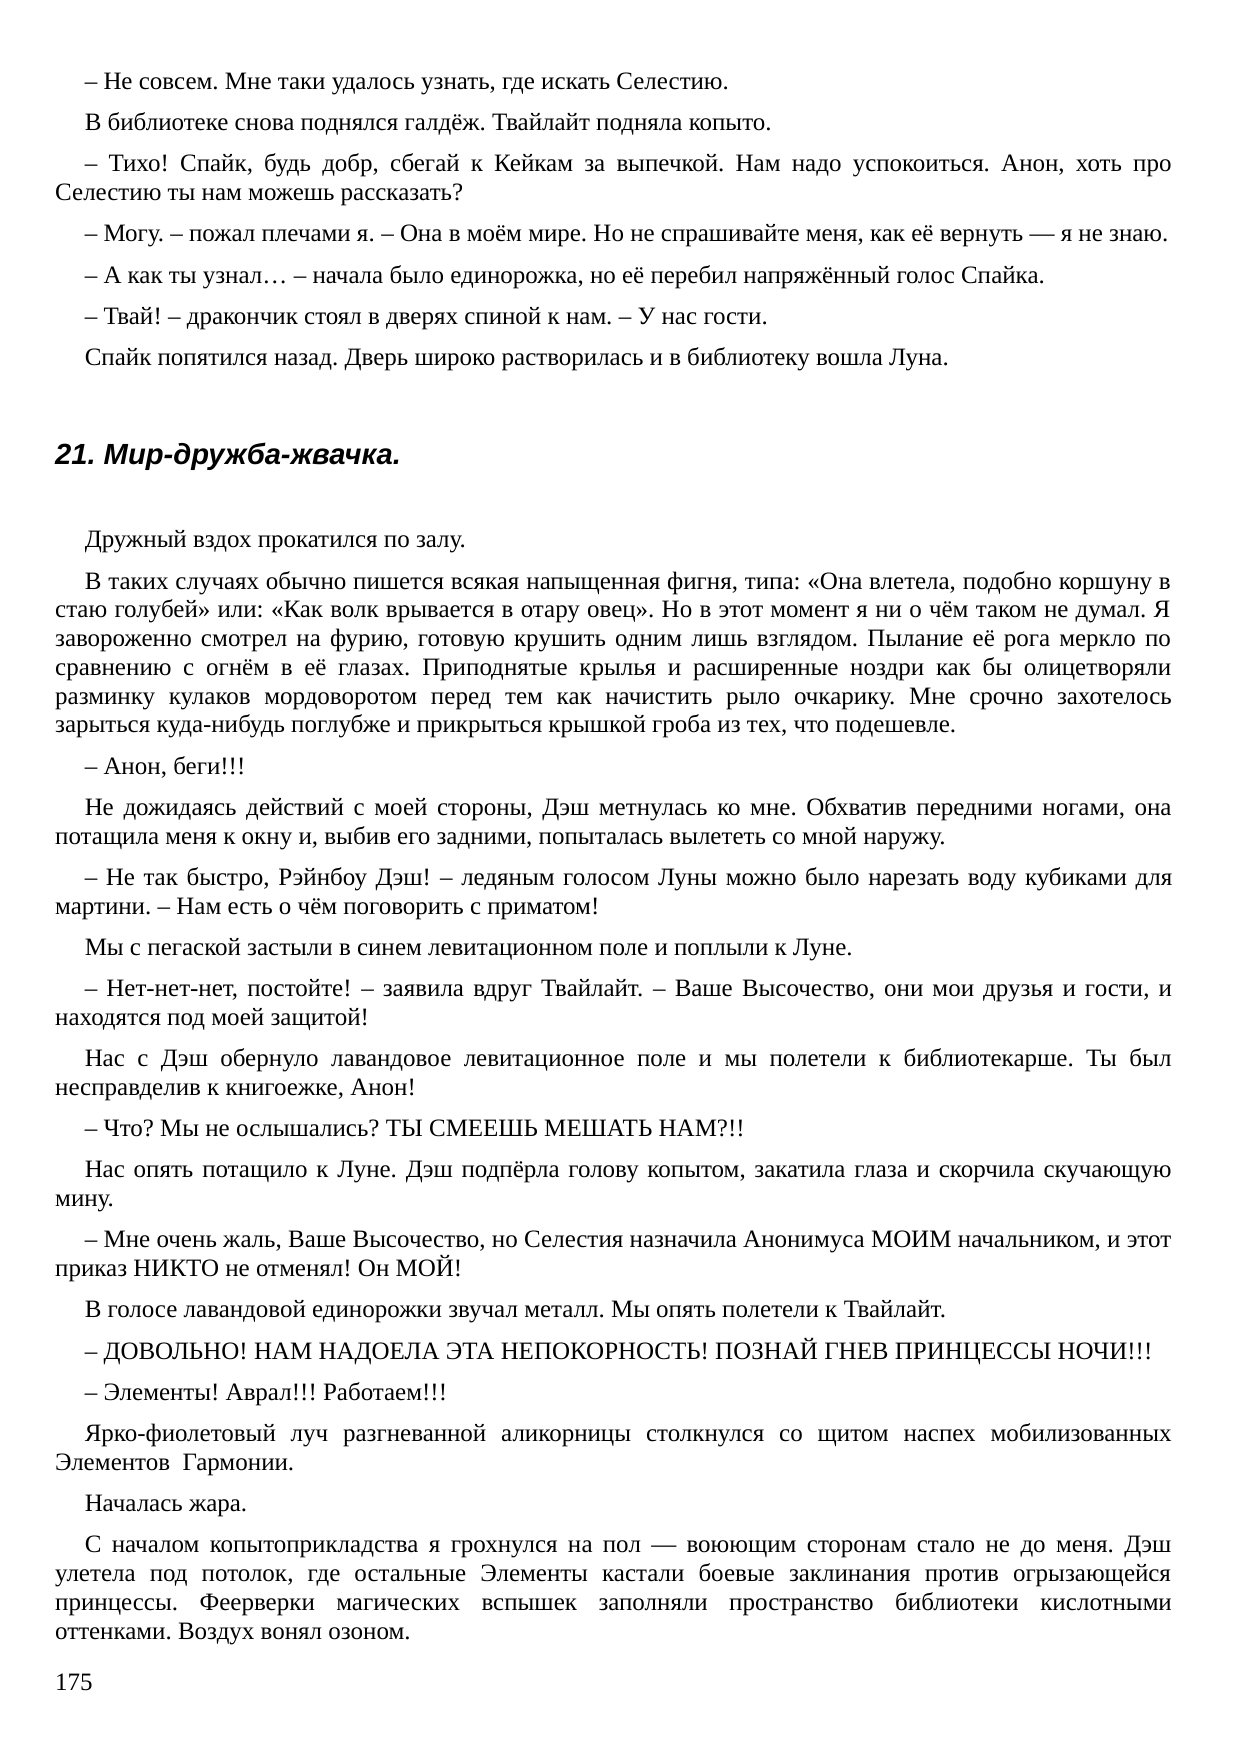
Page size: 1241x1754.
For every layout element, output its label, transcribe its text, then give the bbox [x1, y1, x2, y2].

text – Тихо! Спайк, будь добр, сбегай к Кейкам за выпечкой. Нам надо успокоиться. Анон, хоть про Селестию ты нам можешь рассказать? [55, 148, 1173, 206]
text – Могу. – пожал плечами я. – Она в моём мире. Но не спрашивайте меня, как её вернуть — я не знаю. [55, 218, 1173, 247]
text Нас с Дэш обернуло лавандовое левитационное поле и мы полетели к библиотекарше. Ты был несправделив к книгоежке, Анон! [55, 1043, 1173, 1101]
subtitle 21. Мир-дружба-жвачка. [55, 437, 1173, 471]
text Нас опять потащило к Луне. Дэш подпёрла голову копытом, закатила глаза и скорчила скучающую мину. [55, 1154, 1173, 1212]
text – Мне очень жаль, Ваше Высочество, но Селестия назначила Анонимуса МОИМ начальником, и этот приказ НИКТО не отменял! Он МОЙ! [55, 1224, 1173, 1282]
text – Не так быстро, Рэйнбоу Дэш! – ледяным голосом Луны можно было нарезать воду кубиками для мартини. – Нам есть о чём поговорить с приматом! [55, 862, 1173, 919]
text – Не совсем. Мне таки удалось узнать, где искать Селестию. [55, 66, 1173, 95]
text Спайк попятился назад. Дверь широко растворилась и в библиотеку вошла Луна. [55, 342, 1173, 371]
text Дружный вздох прокатился по залу. [55, 524, 1173, 553]
text Началась жара. [55, 1488, 1173, 1517]
text В голосе лавандовой единорожки звучал металл. Мы опять полетели к Твайлайт. [55, 1294, 1173, 1323]
text В таких случаях обычно пишется всякая напыщенная фигня, типа: «Она влетела, подобно коршуну в стаю голубей» или: «Как волк врывается в отару овец». Но в этот момент я ни о чём таком не думал. Я завороженно смотрел на фурию, готовую крушить одним лишь взглядом. Пылание её рога меркло по сравнению с огнём в её глазах. Приподнятые крылья и расширенные ноздри как бы олицетворяли разминку кулаков мордоворотом перед тем как начистить рыло очкарику. Мне срочно захотелось зарыться куда-нибудь поглубже и прикрыться крышкой гроба из тех, что подешевле. [55, 566, 1173, 738]
text – А как ты узнал… – начала было единорожка, но её перебил напряжённый голос Спайка. [55, 260, 1173, 288]
text – Анон, беги!!! [55, 751, 1173, 779]
text В библиотеке снова поднялся галдёж. Твайлайт подняла копыто. [55, 107, 1173, 136]
text – Нет-нет-нет, постойте! – заявила вдруг Твайлайт. – Ваше Высочество, они мои друзья и гости, и находятся под моей защитой! [55, 973, 1173, 1031]
text С началом копытоприкладства я грохнулся на пол — воюющим сторонам стало не до меня. Дэш улетела под потолок, где остальные Элементы кастали боевые заклинания против огрызающейся принцессы. Феерверки магических вспышек заполняли пространство библиотеки кислотными оттенками. Воздух вонял озоном. [55, 1529, 1173, 1644]
text – Что? Мы не ослышались? ТЫ СМЕЕШЬ МЕШАТЬ НАМ?!! [55, 1113, 1173, 1142]
text – Твай! – дракончик стоял в дверях спиной к нам. – У нас гости. [55, 301, 1173, 330]
text Мы с пегаской застыли в синем левитационном поле и поплыли к Луне. [55, 932, 1173, 961]
text Ярко-фиолетовый луч разгневанной аликорницы столкнулся со щитом наспех мобилизованных Элементов Гармонии. [55, 1418, 1173, 1476]
text – Элементы! Аврал!!! Работаем!!! [55, 1377, 1173, 1406]
text – ДОВОЛЬНО! НАМ НАДОЕЛА ЭТА НЕПОКОРНОСТЬ! ПОЗНАЙ ГНЕВ ПРИНЦЕССЫ НОЧИ!!! [55, 1336, 1173, 1364]
text Не дожидаясь действий с моей стороны, Дэш метнулась ко мне. Обхватив передними ногами, она потащила меня к окну и, выбив его задними, попыталась вылететь со мной наружу. [55, 792, 1173, 849]
